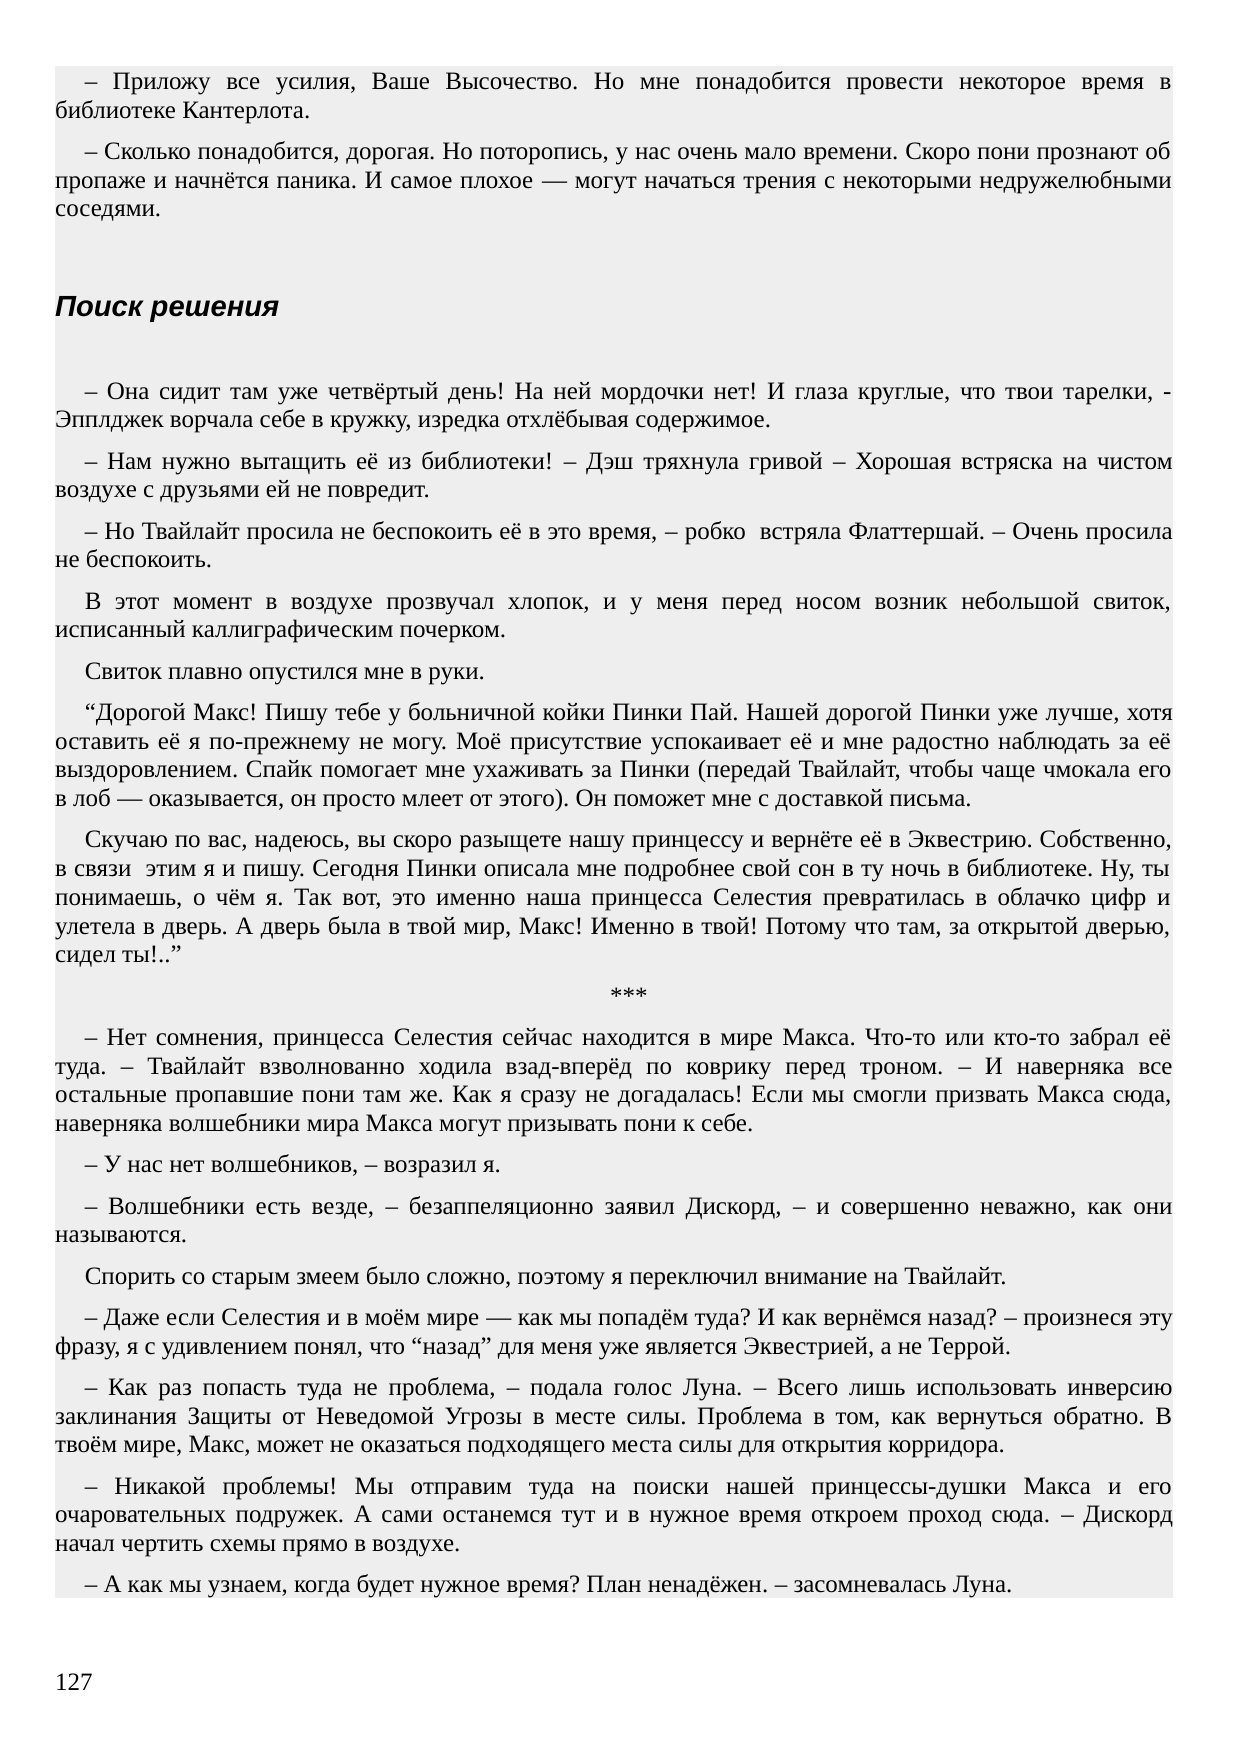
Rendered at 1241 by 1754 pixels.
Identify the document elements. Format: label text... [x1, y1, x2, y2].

subtitle Поиск решения [55, 288, 1173, 322]
text – Волшебники есть везде, – безаппеляционно заявил Дискорд, – и совершенно неважно, как они называются. [55, 1191, 1173, 1248]
text – Никакой проблемы! Мы отправим туда на поиски нашей принцессы-душки Макса и его очаровательных подружек. А сами останемся тут и в нужное время откроем проход сюда. – Дискорд начал чертить схемы прямо в воздухе. [55, 1471, 1173, 1557]
text Спорить со старым змеем было сложно, поэтому я переключил внимание на Твайлайт. [55, 1261, 1173, 1289]
text – Даже если Селестия и в моём мире — как мы попадём туда? И как вернёмся назад? – произнеся эту фразу, я с удивлением понял, что “назад” для меня уже является Эквестрией, а не Террой. [55, 1302, 1173, 1359]
text – Нам нужно вытащить её из библиотеки! – Дэш тряхнула гривой – Хорошая встряска на чистом воздухе с друзьями ей не повредит. [55, 446, 1173, 503]
text – Как раз попасть туда не проблема, – подала голос Луна. – Всего лишь использовать инверсию заклинания Защиты от Неведомой Угрозы в месте силы. Проблема в том, как вернуться обратно. В твоём мире, Макс, может не оказаться подходящего места силы для открытия корридора. [55, 1372, 1173, 1458]
text – Приложу все усилия, Ваше Высочество. Но мне понадобится провести некоторое время в библиотеке Кантерлота. [55, 66, 1173, 123]
text – Нет сомнения, принцесса Селестия сейчас находится в мире Макса. Что-то или кто-то забрал её туда. – Твайлайт взволнованно ходила взад-вперёд по коврику перед троном. – И наверняка все остальные пропавшие пони там же. Как я сразу не догадалась! Если мы смогли призвать Макса сюда, наверняка волшебники мира Макса могут призывать пони к себе. [55, 1022, 1173, 1137]
text – Она сидит там уже четвёртый день! На ней мордочки нет! И глаза круглые, что твои тарелки, - Эпплджек ворчала себе в кружку, изредка отхлёбывая содержимое. [55, 376, 1173, 433]
text “Дорогой Макс! Пишу тебе у больничной койки Пинки Пай. Нашей дорогой Пинки уже лучше, хотя оставить её я по-прежнему не могу. Моё присутствие успокаивает её и мне радостно наблюдать за её выздоровлением. Спайк помогает мне ухаживать за Пинки (передай Твайлайт, чтобы чаще чмокала его в лоб — оказывается, он просто млеет от этого). Он поможет мне с доставкой письма. [55, 697, 1173, 812]
text В этот момент в воздухе прозвучал хлопок, и у меня перед носом возник небольшой свиток, исписанный каллиграфическим почерком. [55, 586, 1173, 643]
text Свиток плавно опустился мне в руки. [55, 656, 1173, 684]
text – У нас нет волшебников, – возразил я. [55, 1149, 1173, 1178]
text – Сколько понадобится, дорогая. Но поторопись, у нас очень мало времени. Скоро пони прознают об пропаже и начнётся паника. И самое плохое — могут начаться трения с некоторыми недружелюбными соседями. [55, 136, 1173, 222]
text *** [55, 981, 1173, 1009]
text Скучаю по вас, надеюсь, вы скоро разыщете нашу принцессу и вернёте её в Эквестрию. Собственно, в связи этим я и пишу. Сегодня Пинки описала мне подробнее свой сон в ту ночь в библиотеке. Ну, ты понимаешь, о чём я. Так вот, это именно наша принцесса Селестия превратилась в облачко цифр и улетела в дверь. А дверь была в твой мир, Макс! Именно в твой! Потому что там, за открытой дверью, сидел ты!..” [55, 824, 1173, 968]
text – Но Твайлайт просила не беспокоить её в это время, – робко встряла Флаттершай. – Очень просила не беспокоить. [55, 516, 1173, 573]
text – А как мы узнаем, когда будет нужное время? План ненадёжен. – засомневалась Луна. [55, 1569, 1173, 1598]
